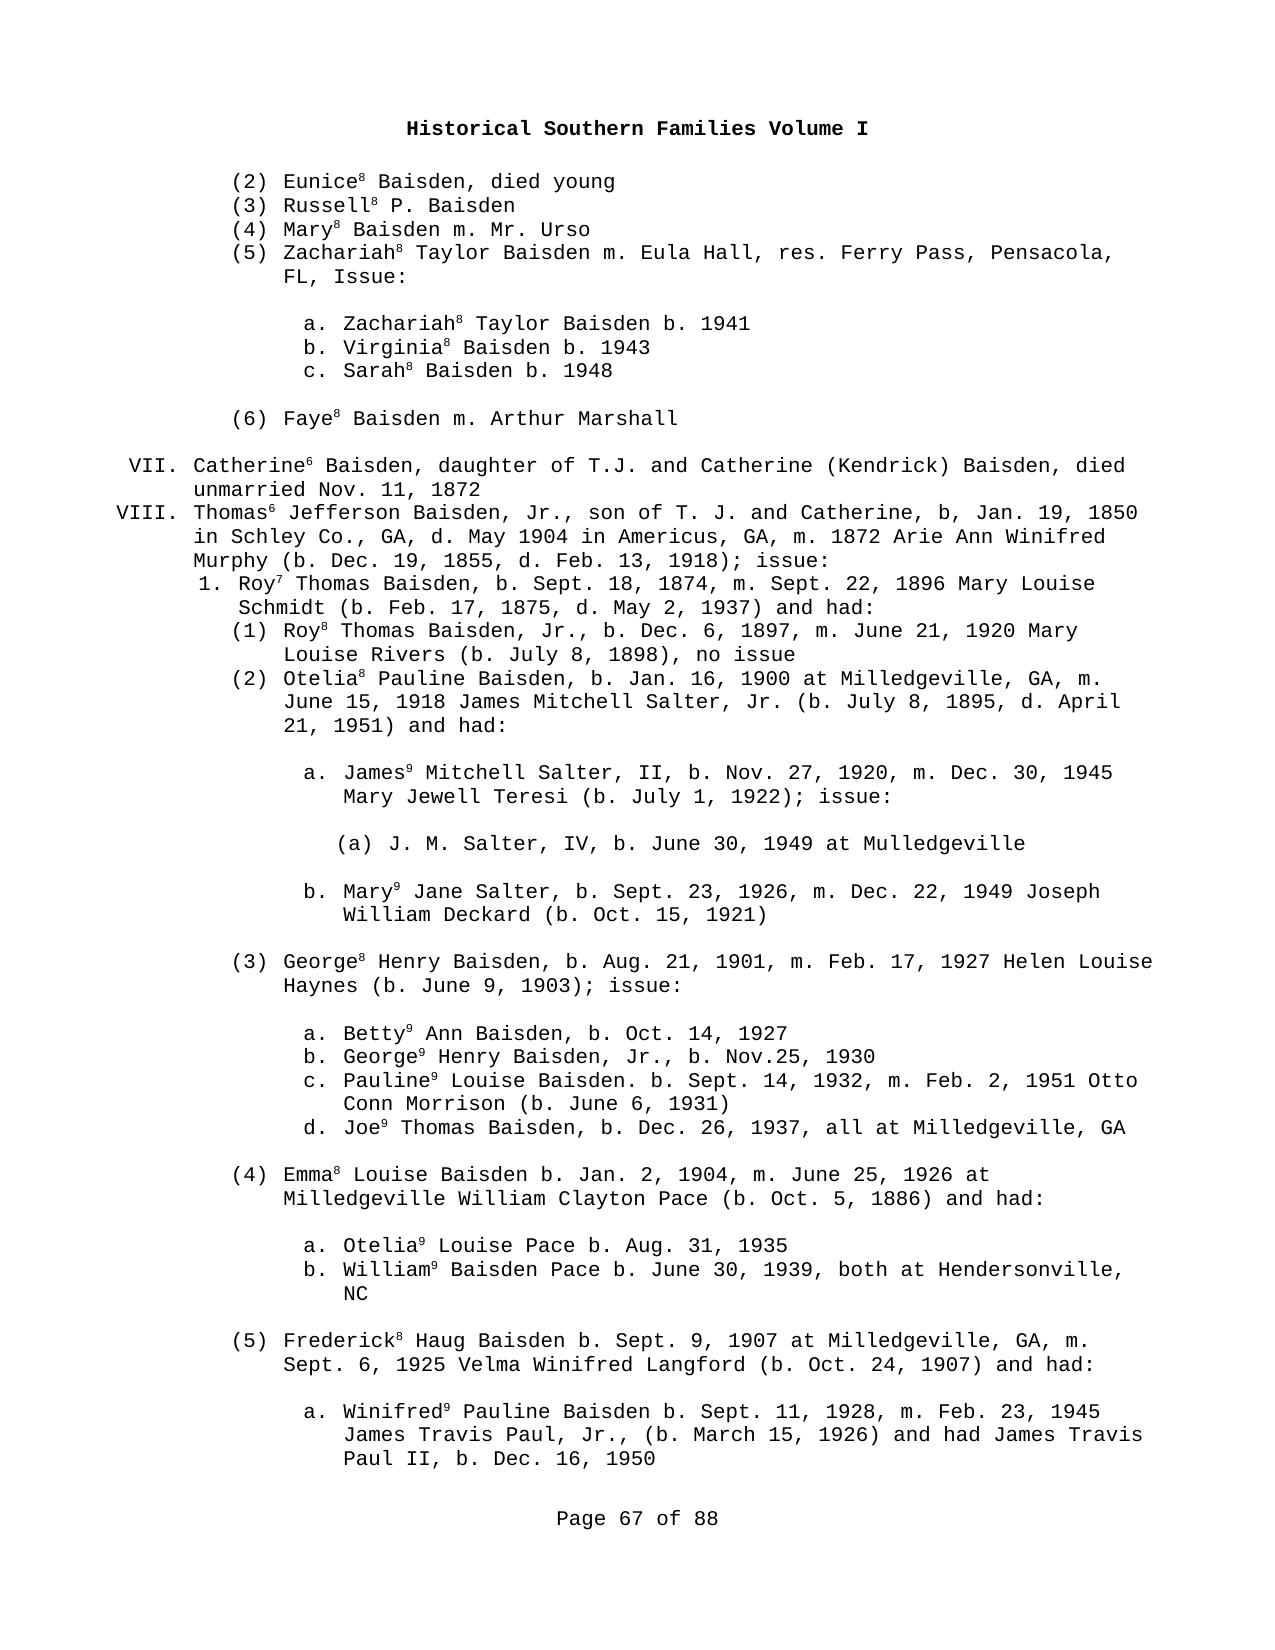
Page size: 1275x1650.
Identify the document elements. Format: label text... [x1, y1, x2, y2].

list Otelia9 Louise Pace b. Aug. 31, 1935 [328, 1235, 1157, 1259]
list Mary8 Baisden m. Mr. Urso [268, 218, 1157, 242]
list Virginia8 Baisden b. 1943 [328, 337, 1157, 360]
list Russell8 P. Baisden [268, 195, 1157, 218]
list George9 Henry Baisden, Jr., b. Nov.25, 1930 [328, 1046, 1157, 1070]
list Winifred9 Pauline Baisden b. Sept. 11, 1928, m. Feb. 23, 1945 James Travis Paul, Jr., (b. March 15, 1926) and had James Travis Paul II, b. Dec. 16, 1950 [328, 1401, 1157, 1472]
list Roy7 Thomas Baisden, b. Sept. 18, 1874, m. Sept. 22, 1896 Mary Louise Schmidt (b. Feb. 17, 1875, d. May 2, 1937) and had: [223, 573, 1157, 621]
list Frederick8 Haug Baisden b. Sept. 9, 1907 at Milledgeville, GA, m. Sept. 6, 1925 Velma Winifred Langford (b. Oct. 24, 1907) and had: [268, 1330, 1157, 1377]
list Pauline9 Louise Baisden. b. Sept. 14, 1932, m. Feb. 2, 1951 Otto Conn Morrison (b. June 6, 1931) [328, 1070, 1157, 1117]
list Faye8 Baisden m. Arthur Marshall [268, 408, 1157, 431]
list Sarah8 Baisden b. 1948 [328, 360, 1157, 384]
list Emma8 Louise Baisden b. Jan. 2, 1904, m. June 25, 1926 at Milledgeville William Clayton Pace (b. Oct. 5, 1886) and had: [268, 1164, 1157, 1212]
list Thomas6 Jefferson Baisden, Jr., son of T. J. and Catherine, b, Jan. 19, 1850 in Schley Co., GA, d. May 1904 in Americus, GA, m. 1872 Arie Ann Winifred Murphy (b. Dec. 19, 1855, d. Feb. 13, 1918); issue: [178, 502, 1157, 573]
list Zachariah8 Taylor Baisden b. 1941 [328, 313, 1157, 337]
list James9 Mitchell Salter, II, b. Nov. 27, 1920, m. Dec. 30, 1945 Mary Jewell Teresi (b. July 1, 1922); issue: [328, 762, 1157, 810]
list J. M. Salter, IV, b. June 30, 1949 at Mulledgeville [373, 833, 1157, 857]
list Betty9 Ann Baisden, b. Oct. 14, 1927 [328, 1022, 1157, 1046]
list Catherine6 Baisden, daughter of T.J. and Catherine (Kendrick) Baisden, died unmarried Nov. 11, 1872 [178, 455, 1157, 502]
list William9 Baisden Pace b. June 30, 1939, both at Hendersonville, NC [328, 1259, 1157, 1306]
list Eunice8 Baisden, died young [268, 171, 1157, 195]
list George8 Henry Baisden, b. Aug. 21, 1901, m. Feb. 17, 1927 Helen Louise Haynes (b. June 9, 1903); issue: [268, 952, 1157, 999]
list Roy8 Thomas Baisden, Jr., b. Dec. 6, 1897, m. June 21, 1920 Mary Louise Rivers (b. July 8, 1898), no issue [268, 621, 1157, 668]
list Joe9 Thomas Baisden, b. Dec. 26, 1937, all at Milledgeville, GA [328, 1117, 1157, 1141]
list Mary9 Jane Salter, b. Sept. 23, 1926, m. Dec. 22, 1949 Joseph William Deckard (b. Oct. 15, 1921) [328, 881, 1157, 928]
list Zachariah8 Taylor Baisden m. Eula Hall, res. Ferry Pass, Pensacola, FL, Issue: [268, 242, 1157, 289]
list Otelia8 Pauline Baisden, b. Jan. 16, 1900 at Milledgeville, GA, m. June 15, 1918 James Mitchell Salter, Jr. (b. July 8, 1895, d. April 21, 1951) and had: [268, 668, 1157, 739]
